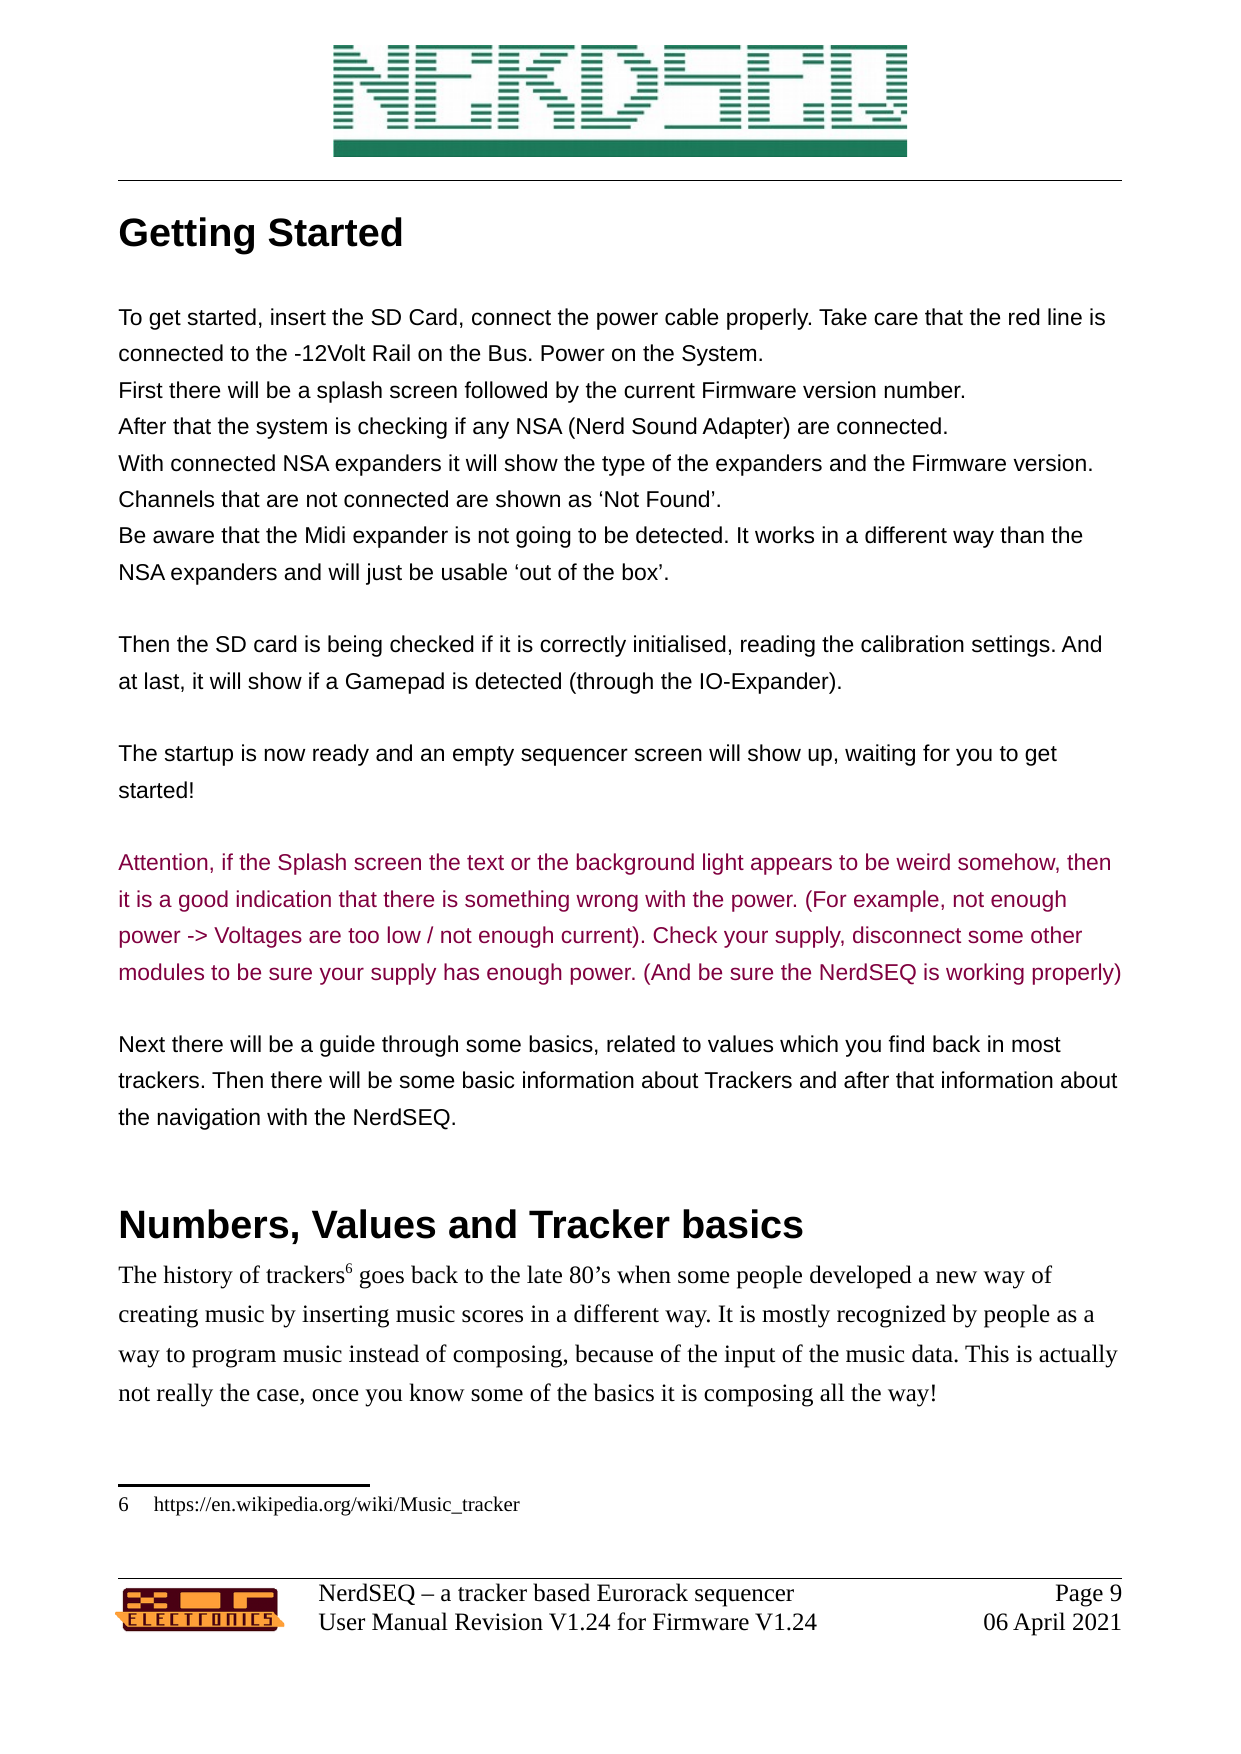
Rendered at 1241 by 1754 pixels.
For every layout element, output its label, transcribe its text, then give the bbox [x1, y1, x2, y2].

text First there will be a splash screen followed by the current Firmware version number. [118, 377, 1122, 403]
text Be aware that the Midi expander is not going to be detected. It works in a different way than the NSA expanders and will just be usable ‘out of the box’. [118, 522, 1122, 585]
text Attention, if the Splash screen the text or the background light appears to be weird somehow, then it is a good indication that there is something wrong with the power. (For example, not enough power -> Voltages are too low / not enough current). Check your supply, disconnect some other modules to be sure your supply has enough power. (And be sure the NerdSEQ is working properly) [118, 849, 1122, 985]
text The startup is now ready and an empty sequencer screen will show up, waiting for you to get started! [118, 740, 1122, 803]
text With connected NSA expanders it will show the type of the expanders and the Firmware version. Channels that are not connected are shown as ‘Not Found’. [118, 449, 1122, 512]
text The history of trackers goes back to the late 80’s when some people developed a new way of creating music by inserting music scores in a different way. It is mostly recognized by people as a way to program music instead of composing, because of the input of the music data. This is actually not really the case, once you know some of the basics it is composing all the way! [118, 1260, 1122, 1407]
picture [115, 1584, 285, 1634]
text After that the system is checking if any NSA (Nerd Sound Adapter) are connected. [118, 413, 1122, 439]
text To get started, insert the SD Card, connect the power cable properly. Take care that the red line is connected to the -12Volt Rail on the Bus. Power on the System. [118, 304, 1122, 367]
text https://en.wikipedia.org/wiki/Music_tracker [118, 1492, 1122, 1516]
subtitle Getting Started [118, 209, 1122, 255]
picture [333, 45, 908, 157]
text Next there will be a guide through some basics, related to values which you find back in most trackers. Then there will be some basic information about Trackers and after that information about the navigation with the NerdSEQ. [118, 1031, 1122, 1130]
text Then the SD card is being checked if it is correctly initialised, reading the calibration settings. And at last, it will show if a Gamepad is detected (through the IO-Expander). [118, 631, 1122, 694]
subtitle Numbers, Values and Tracker basics [118, 1202, 1122, 1247]
